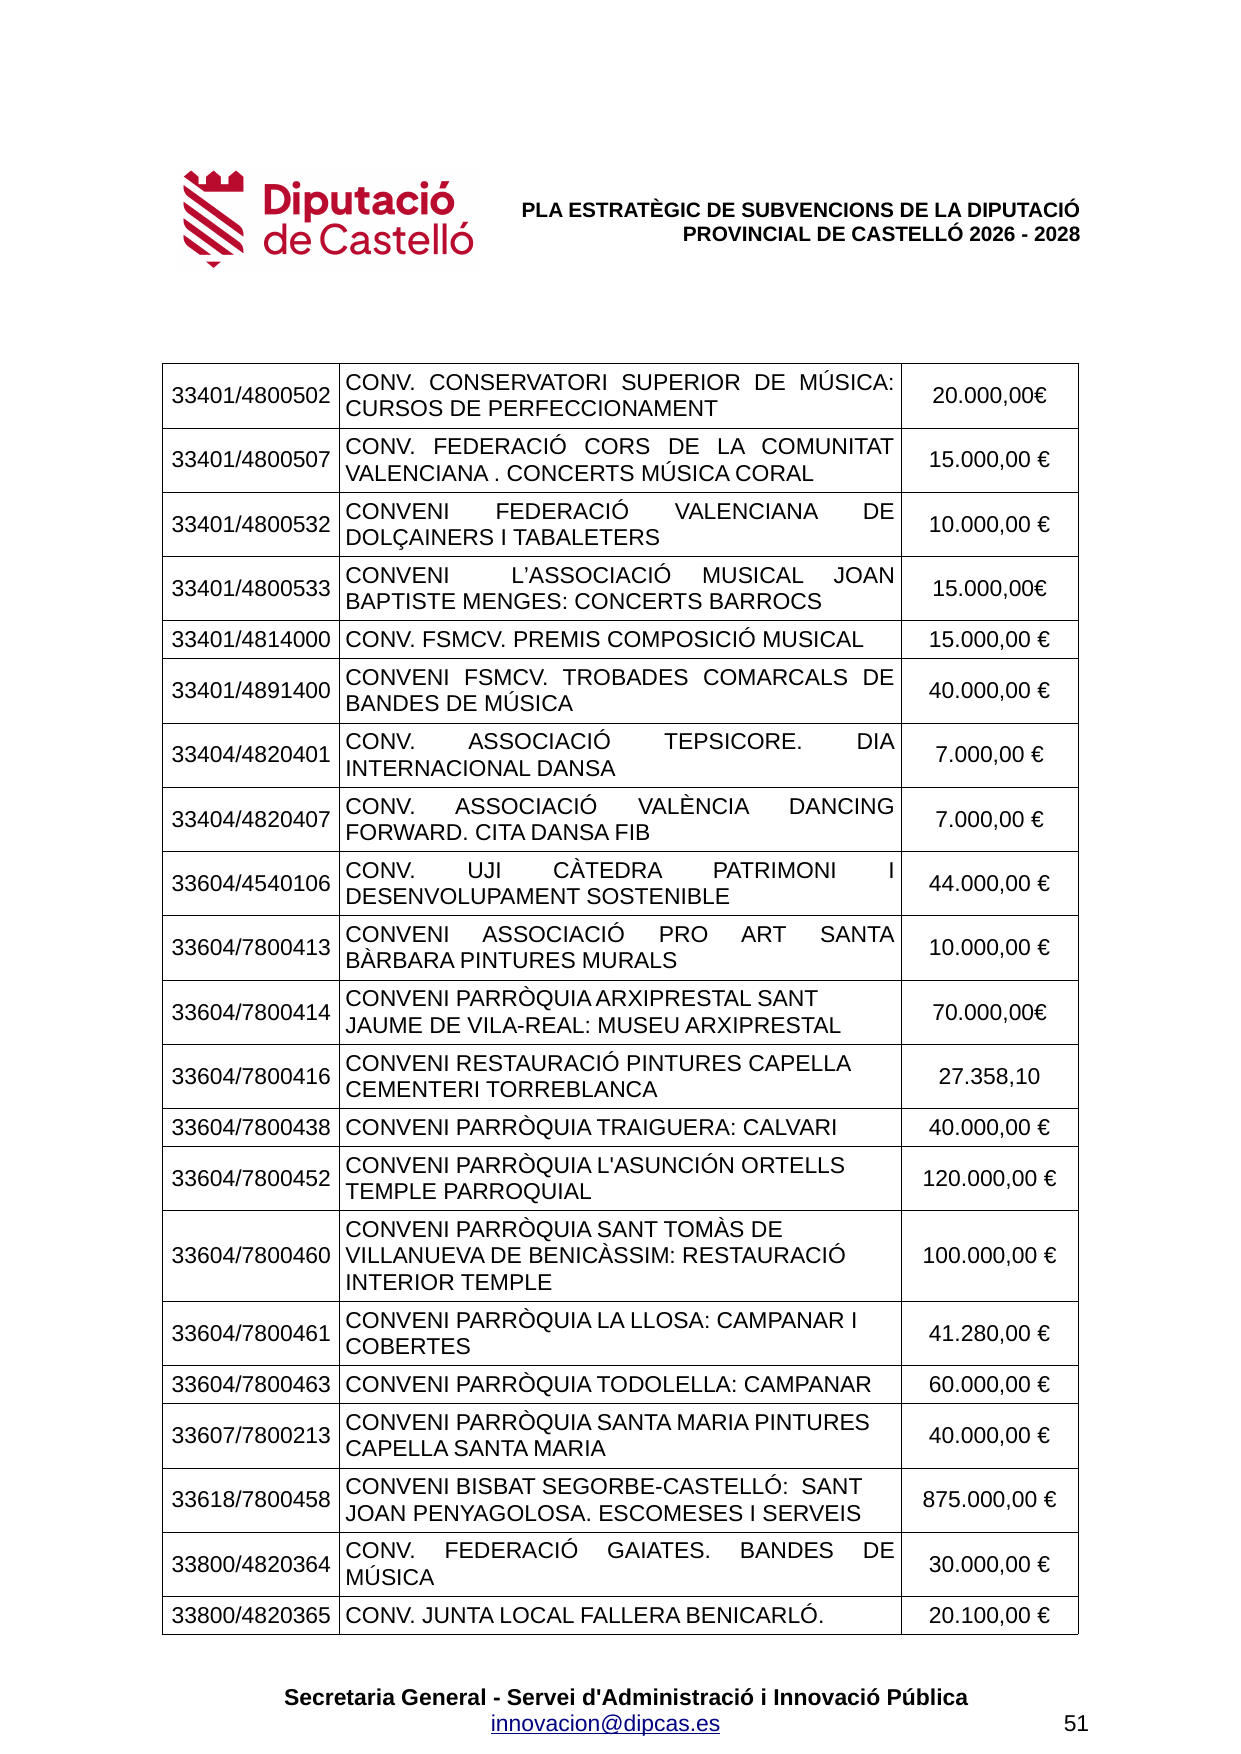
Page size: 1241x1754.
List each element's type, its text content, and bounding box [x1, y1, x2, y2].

table_cell CONV. ASSOCIACIÓ TEPSICORE. DIA INTERNACIONAL DANSA [340, 724, 901, 787]
table_cell 20.100,00 € [902, 1597, 1078, 1634]
table_cell 33604/7800414 [163, 981, 339, 1044]
table_cell 33401/4800502 [163, 364, 339, 427]
table_cell 33404/4820401 [163, 724, 339, 787]
table_cell CONVENI PARRÒQUIA TRAIGUERA: CALVARI [340, 1109, 901, 1146]
table_cell 33618/7800458 [163, 1469, 339, 1532]
table_cell 41.280,00 € [902, 1302, 1078, 1365]
table_cell 7.000,00 € [902, 788, 1078, 851]
table_cell 20.000,00€ [902, 364, 1078, 427]
table_cell CONVENI PARRÒQUIA ARXIPRESTAL SANT JAUME DE VILA-REAL: MUSEU ARXIPRESTAL [340, 981, 901, 1044]
table_cell 27.358,10 [902, 1045, 1078, 1108]
table_cell CONV. JUNTA LOCAL FALLERA BENICARLÓ. [340, 1597, 901, 1634]
table_cell CONVENI PARRÒQUIA TODOLELLA: CAMPANAR [340, 1366, 901, 1403]
table_cell 33604/7800416 [163, 1045, 339, 1108]
table_cell 33604/7800452 [163, 1147, 339, 1210]
table_cell 7.000,00 € [902, 724, 1078, 787]
table_cell 33401/4800532 [163, 493, 339, 556]
table_cell CONVENI FEDERACIÓ VALENCIANA DE DOLÇAINERS I TABALETERS [340, 493, 901, 556]
table_cell CONVENI FSMCV. TROBADES COMARCALS DE BANDES DE MÚSICA [340, 659, 901, 722]
table_cell 33604/7800463 [163, 1366, 339, 1403]
table_cell 875.000,00 € [902, 1469, 1078, 1532]
table_cell 33604/4540106 [163, 852, 339, 915]
picture [178, 167, 478, 272]
table_cell 33604/7800461 [163, 1302, 339, 1365]
table_cell CONVENI ASSOCIACIÓ PRO ART SANTA BÀRBARA PINTURES MURALS [340, 916, 901, 979]
table_cell CONVENI PARRÒQUIA SANT TOMÀS DE VILLANUEVA DE BENICÀSSIM: RESTAURACIÓ INTERIOR TEMPLE [340, 1211, 901, 1301]
table_cell 33800/4820365 [163, 1597, 339, 1634]
table_cell 100.000,00 € [902, 1211, 1078, 1301]
table_cell 15.000,00 € [902, 621, 1078, 658]
table_cell 60.000,00 € [902, 1366, 1078, 1403]
table_cell CONVENI L’ASSOCIACIÓ MUSICAL JOAN BAPTISTE MENGES: CONCERTS BARROCS [340, 557, 901, 620]
table_cell CONV. UJI CÀTEDRA PATRIMONI I DESENVOLUPAMENT SOSTENIBLE [340, 852, 901, 915]
table_cell CONVENI PARRÒQUIA LA LLOSA: CAMPANAR I COBERTES [340, 1302, 901, 1365]
table_cell CONV. FEDERACIÓ CORS DE LA COMUNITAT VALENCIANA . CONCERTS MÚSICA CORAL [340, 429, 901, 492]
table_cell CONV. ASSOCIACIÓ VALÈNCIA DANCING FORWARD. CITA DANSA FIB [340, 788, 901, 851]
table_cell 33604/7800413 [163, 916, 339, 979]
table_cell CONV. FEDERACIÓ GAIATES. BANDES DE MÚSICA [340, 1533, 901, 1596]
table_cell 40.000,00 € [902, 659, 1078, 722]
table_cell 15.000,00€ [902, 557, 1078, 620]
table_cell 33404/4820407 [163, 788, 339, 851]
table_cell CONVENI PARRÒQUIA SANTA MARIA PINTURES CAPELLA SANTA MARIA [340, 1404, 901, 1467]
table_cell 10.000,00 € [902, 493, 1078, 556]
table_cell CONVENI BISBAT SEGORBE-CASTELLÓ: SANT JOAN PENYAGOLOSA. ESCOMESES I SERVEIS [340, 1469, 901, 1532]
table_cell 33604/7800460 [163, 1211, 339, 1301]
table_cell 120.000,00 € [902, 1147, 1078, 1210]
table_cell 40.000,00 € [902, 1404, 1078, 1467]
table_cell CONV. FSMCV. PREMIS COMPOSICIÓ MUSICAL [340, 621, 901, 658]
table_cell 33401/4800533 [163, 557, 339, 620]
table_cell 15.000,00 € [902, 429, 1078, 492]
table_cell 40.000,00 € [902, 1109, 1078, 1146]
table_cell CONVENI PARRÒQUIA L'ASUNCIÓN ORTELLS TEMPLE PARROQUIAL [340, 1147, 901, 1210]
table_cell 30.000,00 € [902, 1533, 1078, 1596]
table_cell 33401/4800507 [163, 429, 339, 492]
table_cell 70.000,00€ [902, 981, 1078, 1044]
table_cell CONV. CONSERVATORI SUPERIOR DE MÚSICA: CURSOS DE PERFECCIONAMENT [340, 364, 901, 427]
table_cell 33607/7800213 [163, 1404, 339, 1467]
table_cell 10.000,00 € [902, 916, 1078, 979]
table_cell 33401/4814000 [163, 621, 339, 658]
table_cell 33401/4891400 [163, 659, 339, 722]
table_cell 44.000,00 € [902, 852, 1078, 915]
table_cell 33604/7800438 [163, 1109, 339, 1146]
table_cell CONVENI RESTAURACIÓ PINTURES CAPELLA CEMENTERI TORREBLANCA [340, 1045, 901, 1108]
table_cell 33800/4820364 [163, 1533, 339, 1596]
